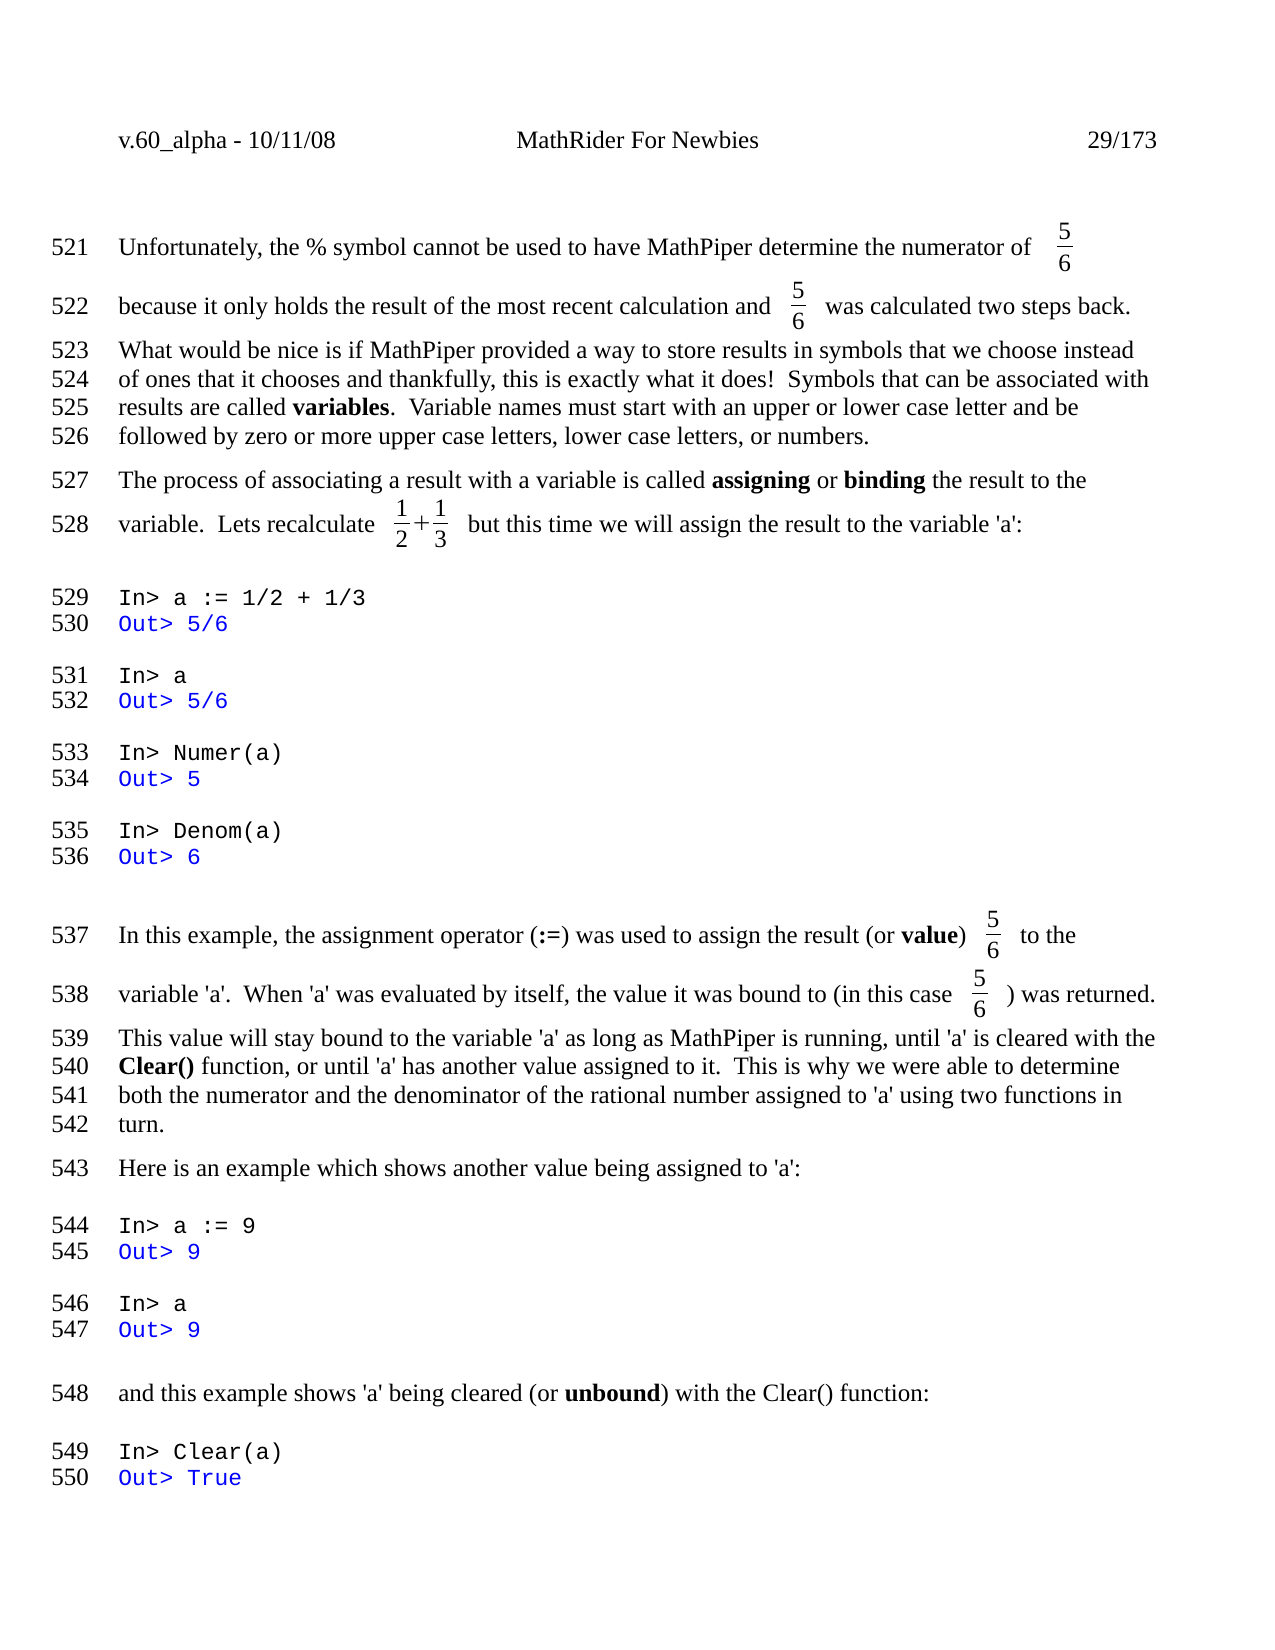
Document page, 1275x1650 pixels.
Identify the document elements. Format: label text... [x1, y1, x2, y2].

text In this example, the assignment operator (:=) was used to assign the result (or value)to the variable 'a'. When 'a' was evaluated by itself, the value it was bound to (in this case) was returned. This value will stay bound to the variable 'a' as long as MathPiper is running, until 'a' is cleared with the Clear() function, or until 'a' has another value assigned to it. This is why we were able to determine both the numerator and the denominator of the rational number assigned to 'a' using two functions in turn. [118, 905, 1157, 1138]
text Out> 6 [118, 846, 1157, 871]
text In> a [118, 664, 1157, 690]
text Out> 5/6 [118, 690, 1157, 716]
text In> a := 9 [118, 1215, 1157, 1241]
text In> a [118, 1293, 1157, 1318]
text Unfortunately, the % symbol cannot be used to have MathPiper determine the numerator of because it only holds the result of the most recent calculation andwas calculated two steps back. What would be nice is if MathPiper provided a way to store results in symbols that we choose instead of ones that it chooses and thankfully, this is exactly what it does! Symbols that can be associated with results are called variables. Variable names must start with an upper or lower case letter and be followed by zero or more upper case letters, lower case letters, or numbers. [118, 217, 1157, 450]
text and this example shows 'a' being cleared (or unbound) with the Clear() function: [118, 1378, 1157, 1407]
text Out> 5/6 [118, 612, 1157, 638]
text The process of associating a result with a variable is called assigning or binding the result to the variable. Lets recalculatebut this time we will assign the result to the variable 'a': [118, 465, 1157, 553]
text Out> True [118, 1466, 1157, 1492]
text Out> 5 [118, 768, 1157, 794]
text Here is an example which shows another value being assigned to 'a': [118, 1153, 1157, 1181]
text Out> 9 [118, 1318, 1157, 1344]
text Out> 9 [118, 1241, 1157, 1267]
text In> a := 1/2 + 1/3 [118, 586, 1157, 612]
text In> Clear(a) [118, 1440, 1157, 1466]
text In> Numer(a) [118, 742, 1157, 768]
text In> Denom(a) [118, 819, 1157, 846]
